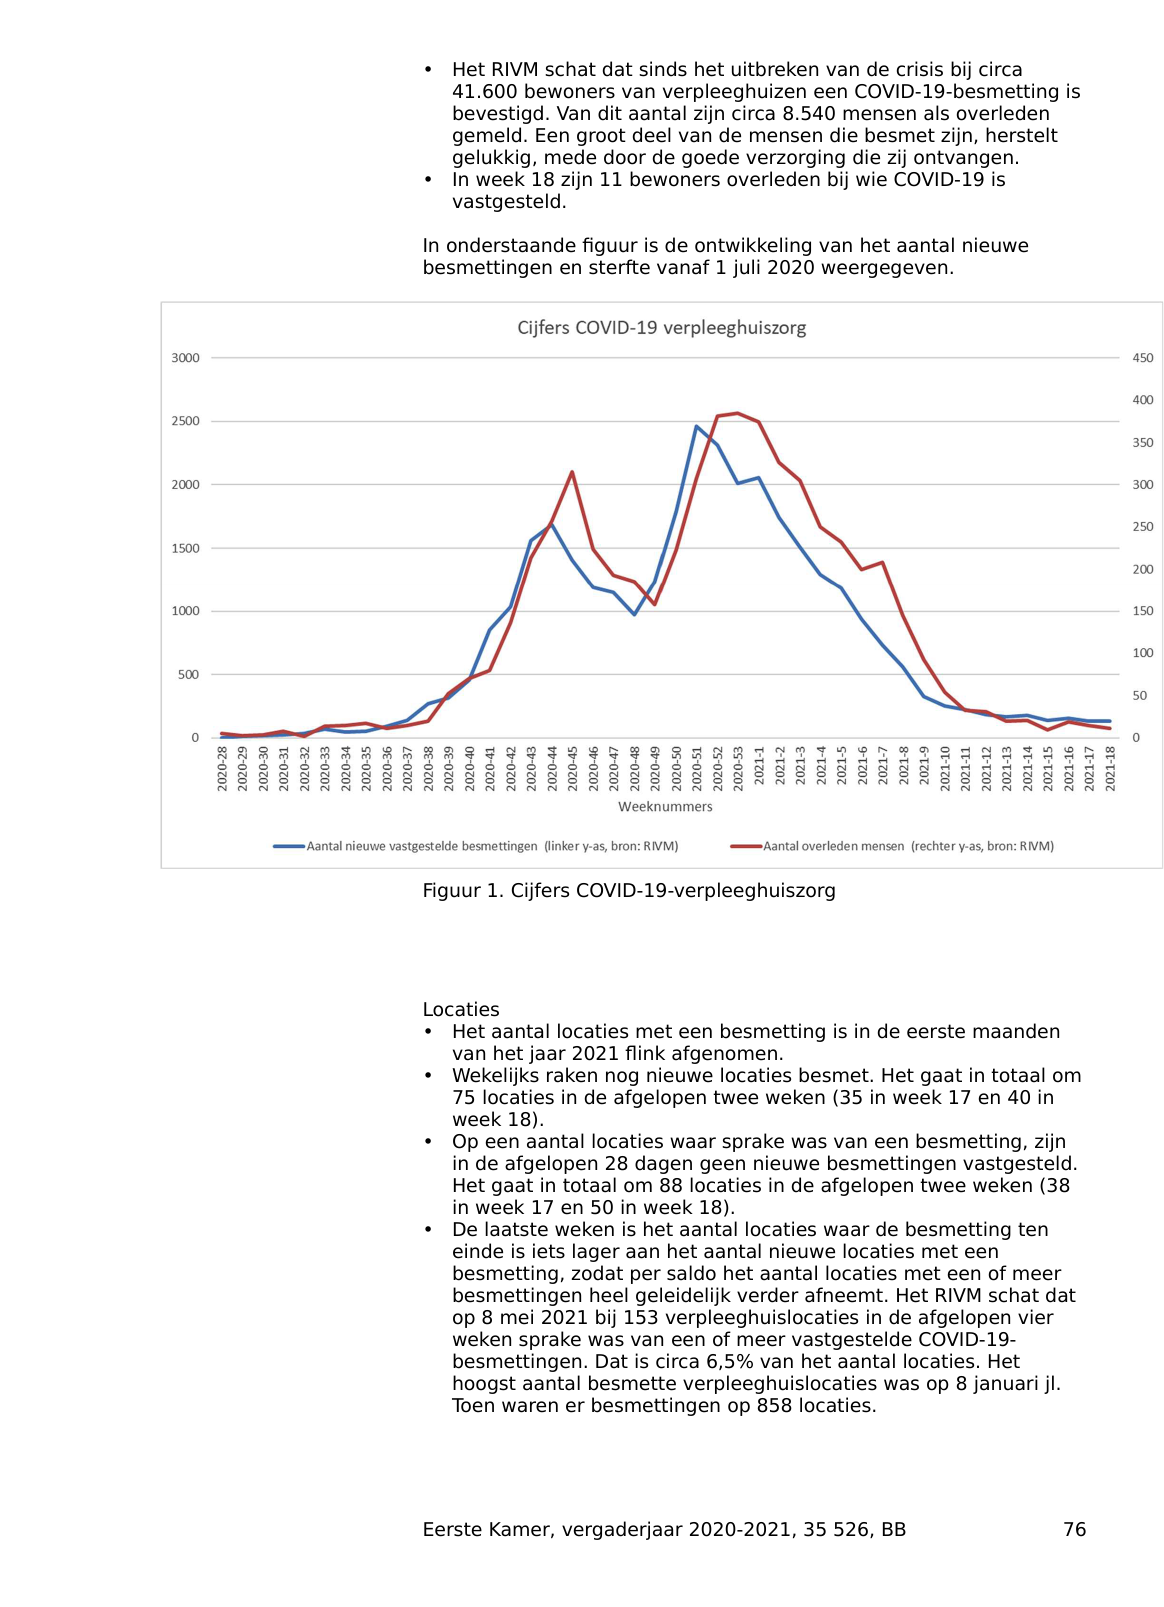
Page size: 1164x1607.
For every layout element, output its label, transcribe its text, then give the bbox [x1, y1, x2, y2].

text Locaties [422, 999, 1087, 1021]
text • Het RIVM schat dat sinds het uitbreken van de crisis bij circa 41.600 bewoners van verpleeghuizen een COVID-19-besmetting is bevestigd. Van dit aantal zijn circa 8.540 mensen als overleden gemeld. Een groot deel van de mensen die besmet zijn, herstelt gelukkig, mede door de goede verzorging die zij ontvangen. [422, 59, 1087, 169]
text • In week 18 zijn 11 bewoners overleden bij wie COVID-19 is vastgesteld. [422, 169, 1087, 213]
text Figuur 1. Cijfers COVID-19-verpleeghuiszorg [422, 880, 1163, 902]
text • Wekelijks raken nog nieuwe locaties besmet. Het gaat in totaal om 75 locaties in de afgelopen twee weken (35 in week 17 en 40 in week 18). [422, 1065, 1087, 1131]
text In onderstaande figuur is de ontwikkeling van het aantal nieuwe besmettingen en sterfte vanaf 1 juli 2020 weergegeven. [422, 235, 1087, 279]
text • Het aantal locaties met een besmetting is in de eerste maanden van het jaar 2021 flink afgenomen. [422, 1021, 1087, 1065]
picture [159, 301, 1164, 869]
text • De laatste weken is het aantal locaties waar de besmetting ten einde is iets lager aan het aantal nieuwe locaties met een besmetting, zodat per saldo het aantal locaties met een of meer besmettingen heel geleidelijk verder afneemt. Het RIVM schat dat op 8 mei 2021 bij 153 verpleeghuislocaties in de afgelopen vier weken sprake was van een of meer vastgestelde COVID-19-besmettingen. Dat is circa 6,5% van het aantal locaties. Het hoogst aantal besmette verpleeghuislocaties was op 8 januari jl. Toen waren er besmettingen op 858 locaties. [422, 1219, 1087, 1417]
text • Op een aantal locaties waar sprake was van een besmetting, zijn in de afgelopen 28 dagen geen nieuwe besmettingen vastgesteld. Het gaat in totaal om 88 locaties in de afgelopen twee weken (38 in week 17 en 50 in week 18). [422, 1131, 1087, 1219]
